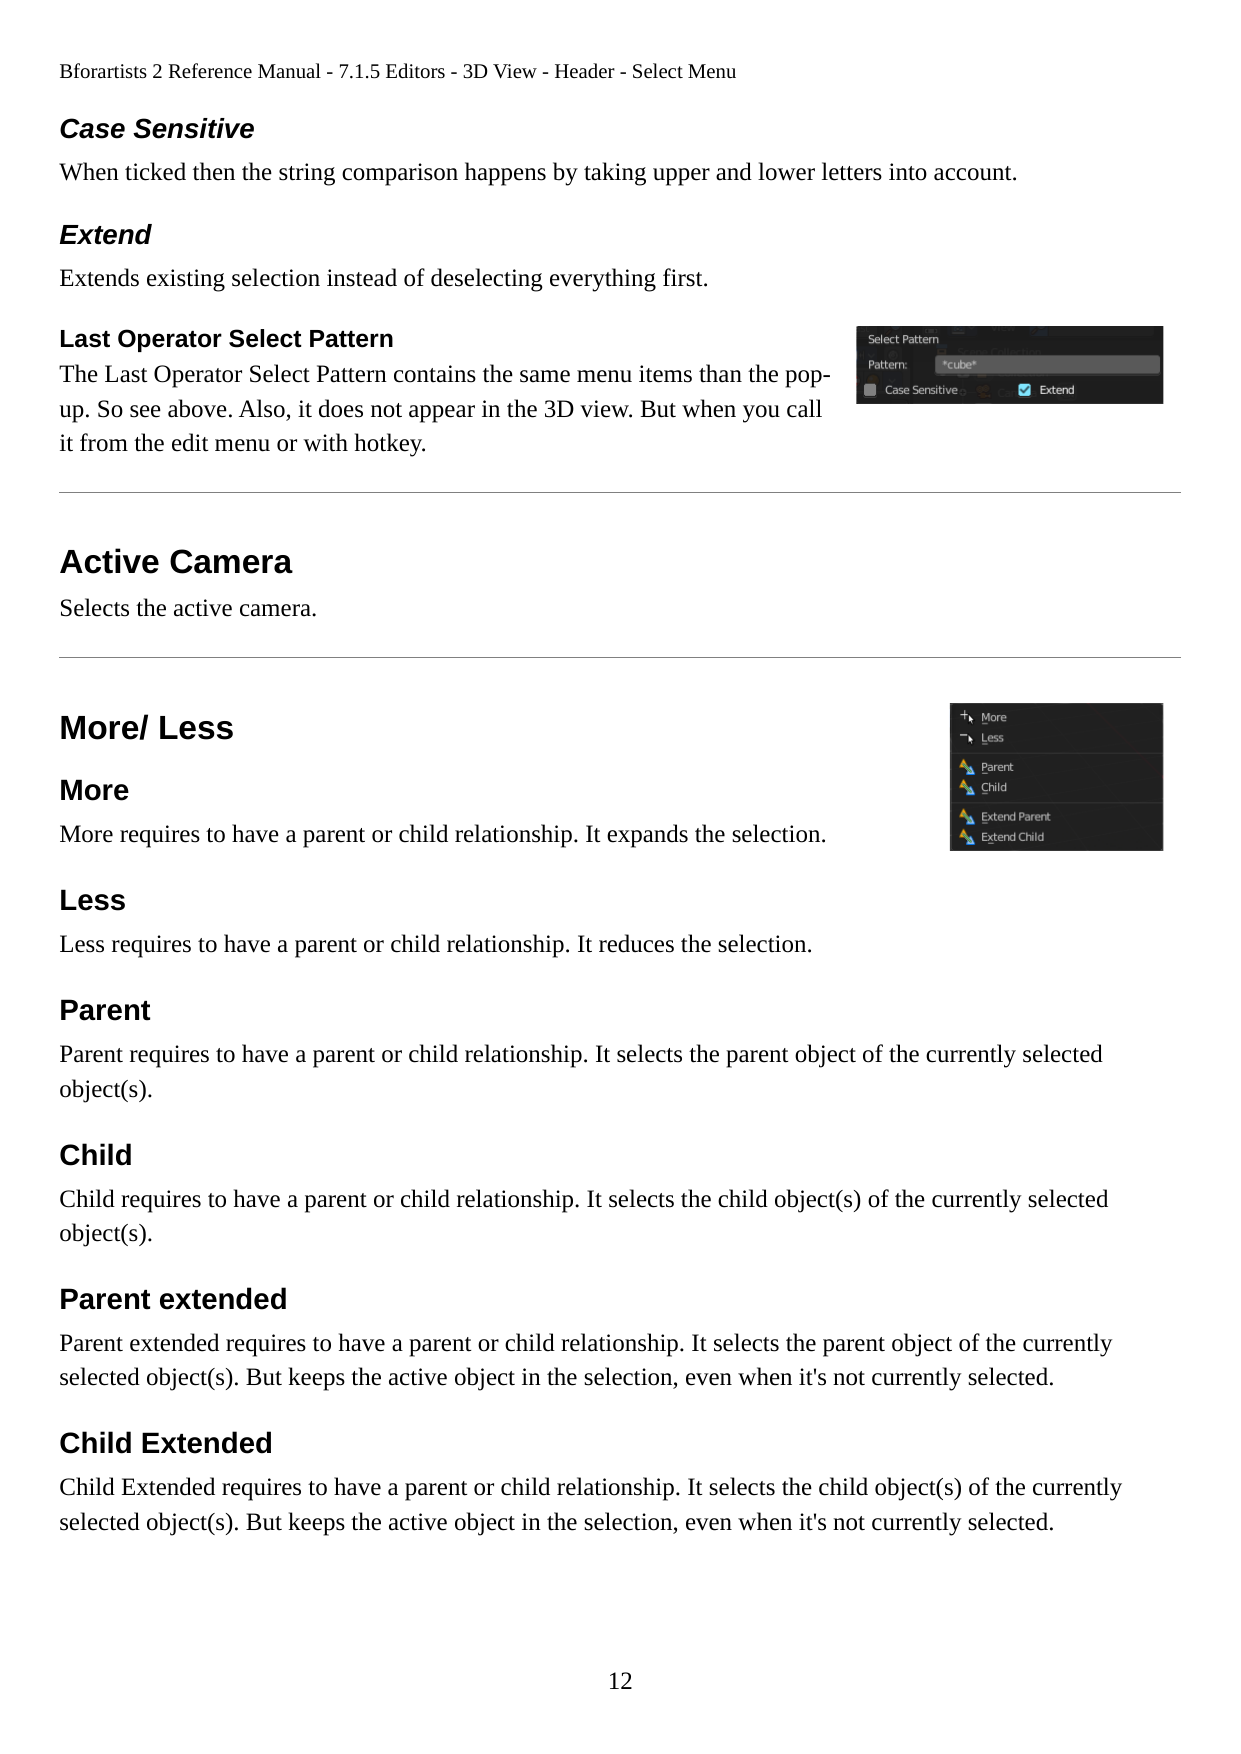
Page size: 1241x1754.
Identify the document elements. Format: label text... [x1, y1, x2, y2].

subtitle [1164, 707, 1181, 746]
subtitle More/ Less [59, 707, 949, 746]
text Child Extended requires to have a parent or child relationship. It selects the child object(s) of the currently selected object(s). But keeps the active object in the selection, even when it's not currently selected. [59, 1472, 1181, 1536]
picture [949, 703, 1164, 851]
picture [856, 326, 1164, 404]
subtitle [1164, 773, 1181, 807]
subtitle Extend [59, 218, 1181, 250]
subtitle Child Extended [59, 1426, 1181, 1460]
text More requires to have a parent or child relationship. It expands the selection. [59, 819, 949, 848]
subtitle Last Operator Select Pattern [59, 324, 1181, 353]
text Extends existing selection instead of deselecting everything first. [59, 263, 1181, 292]
subtitle Child [59, 1137, 1181, 1171]
subtitle Case Sensitive [59, 113, 1181, 144]
text Parent extended requires to have a parent or child relationship. It selects the parent object of the currently selected object(s). But keeps the active object in the selection, even when it's not currently selected. [59, 1328, 1181, 1391]
text Less requires to have a parent or child relationship. It reduces the selection. [59, 929, 1181, 958]
subtitle Active Camera [59, 542, 1181, 581]
subtitle More [59, 773, 949, 807]
text The Last Operator Select Pattern contains the same menu items than the pop-up. So see above. Also, it does not appear in the 3D view. But when you call it from the edit menu or with hotkey. [59, 359, 1181, 457]
text Selects the active camera. [59, 593, 1181, 622]
text When ticked then the string comparison happens by taking upper and lower letters into account. [59, 157, 1181, 186]
text Parent requires to have a parent or child relationship. It selects the parent object of the currently selected object(s). [59, 1039, 1181, 1102]
text Child requires to have a parent or child relationship. It selects the child object(s) of the currently selected object(s). [59, 1184, 1181, 1247]
subtitle Parent extended [59, 1282, 1181, 1316]
subtitle Less [59, 883, 1181, 917]
subtitle Parent [59, 993, 1181, 1027]
